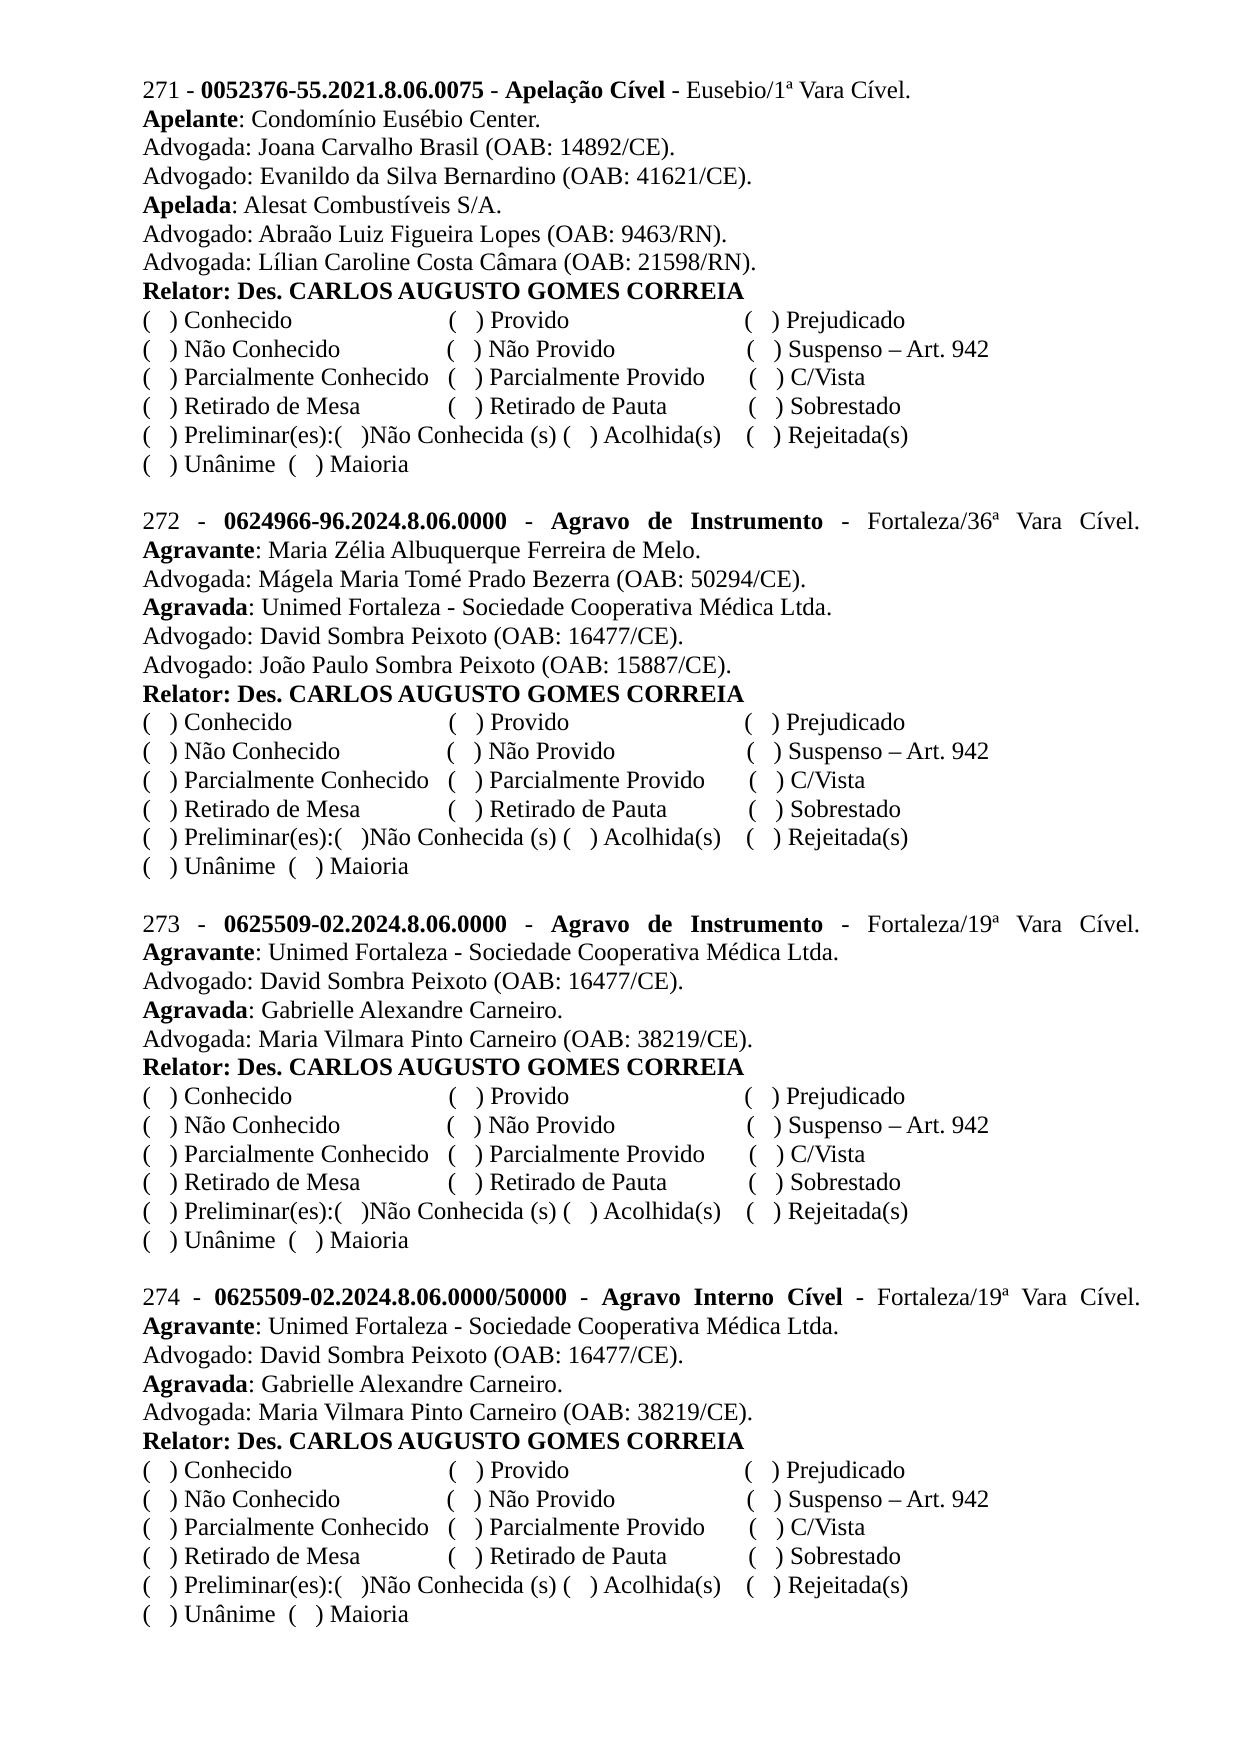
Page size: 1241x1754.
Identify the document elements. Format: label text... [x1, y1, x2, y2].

text Advogada: Lílian Caroline Costa Câmara (OAB: 21598/RN). [142, 247, 1141, 276]
text Advogado: David Sombra Peixoto (OAB: 16477/CE). [142, 1340, 1141, 1369]
text Relator: Des. CARLOS AUGUSTO GOMES CORREIA [142, 1052, 1141, 1081]
text 274 - 0625509-02.2024.8.06.0000/50000 - Agravo Interno Cível - Fortaleza/19ª Vara Cível. Agravante: Unimed Fortaleza - Sociedade Cooperativa Médica Ltda. [142, 1282, 1141, 1340]
text ( ) Conhecido ( ) Provido ( ) Prejudicado [142, 1455, 1141, 1484]
text Advogada: Maria Vilmara Pinto Carneiro (OAB: 38219/CE). [142, 1397, 1141, 1426]
text Relator: Des. CARLOS AUGUSTO GOMES CORREIA [142, 679, 1141, 707]
text Advogado: Evanildo da Silva Bernardino (OAB: 41621/CE). [142, 161, 1141, 190]
text Agravada: Unimed Fortaleza - Sociedade Cooperativa Médica Ltda. [142, 592, 1141, 621]
text ( ) Não Conhecido ( ) Não Provido ( ) Suspenso – Art. 942 [142, 1110, 1158, 1139]
text Advogado: David Sombra Peixoto (OAB: 16477/CE). [142, 966, 1141, 995]
text Agravada: Gabrielle Alexandre Carneiro. [142, 995, 1141, 1024]
text ( ) Unânime ( ) Maioria [142, 449, 1158, 477]
text 273 - 0625509-02.2024.8.06.0000 - Agravo de Instrumento - Fortaleza/19ª Vara Cível. Agravante: Unimed Fortaleza - Sociedade Cooperativa Médica Ltda. [142, 909, 1141, 966]
text ( ) Parcialmente Conhecido ( ) Parcialmente Provido ( ) C/Vista [142, 1139, 1158, 1167]
text Advogada: Joana Carvalho Brasil (OAB: 14892/CE). [142, 132, 1141, 161]
text Advogado: João Paulo Sombra Peixoto (OAB: 15887/CE). [142, 650, 1141, 679]
text Advogada: Mágela Maria Tomé Prado Bezerra (OAB: 50294/CE). [142, 564, 1141, 592]
text Advogado: Abraão Luiz Figueira Lopes (OAB: 9463/RN). [142, 219, 1141, 247]
text ( ) Preliminar(es):( )Não Conhecida (s) ( ) Acolhida(s) ( ) Rejeitada(s) [142, 1570, 1158, 1599]
text ( ) Preliminar(es):( )Não Conhecida (s) ( ) Acolhida(s) ( ) Rejeitada(s) [142, 822, 1158, 851]
text ( ) Parcialmente Conhecido ( ) Parcialmente Provido ( ) C/Vista [142, 362, 1158, 391]
text Relator: Des. CARLOS AUGUSTO GOMES CORREIA [142, 1426, 1141, 1455]
text 271 - 0052376-55.2021.8.06.0075 - Apelação Cível - Eusebio/1ª Vara Cível. [142, 75, 1141, 104]
text ( ) Unânime ( ) Maioria [142, 1599, 1158, 1627]
text Advogada: Maria Vilmara Pinto Carneiro (OAB: 38219/CE). [142, 1024, 1141, 1052]
text ( ) Conhecido ( ) Provido ( ) Prejudicado [142, 1081, 1141, 1110]
text ( ) Conhecido ( ) Provido ( ) Prejudicado [142, 707, 1141, 736]
text ( ) Retirado de Mesa ( ) Retirado de Pauta ( ) Sobrestado [142, 794, 1158, 822]
text ( ) Não Conhecido ( ) Não Provido ( ) Suspenso – Art. 942 [142, 736, 1158, 765]
text ( ) Unânime ( ) Maioria [142, 1225, 1158, 1254]
text ( ) Preliminar(es):( )Não Conhecida (s) ( ) Acolhida(s) ( ) Rejeitada(s) [142, 420, 1158, 449]
text ( ) Retirado de Mesa ( ) Retirado de Pauta ( ) Sobrestado [142, 1167, 1158, 1196]
text ( ) Parcialmente Conhecido ( ) Parcialmente Provido ( ) C/Vista [142, 1512, 1158, 1541]
text Relator: Des. CARLOS AUGUSTO GOMES CORREIA [142, 276, 1141, 305]
text ( ) Retirado de Mesa ( ) Retirado de Pauta ( ) Sobrestado [142, 1541, 1158, 1570]
text ( ) Parcialmente Conhecido ( ) Parcialmente Provido ( ) C/Vista [142, 765, 1158, 794]
text ( ) Não Conhecido ( ) Não Provido ( ) Suspenso – Art. 942 [142, 334, 1158, 362]
text 272 - 0624966-96.2024.8.06.0000 - Agravo de Instrumento - Fortaleza/36ª Vara Cível. Agravante: Maria Zélia Albuquerque Ferreira de Melo. [142, 506, 1141, 564]
text ( ) Unânime ( ) Maioria [142, 851, 1158, 880]
text Agravada: Gabrielle Alexandre Carneiro. [142, 1369, 1141, 1397]
text Advogado: David Sombra Peixoto (OAB: 16477/CE). [142, 621, 1141, 650]
text Apelante: Condomínio Eusébio Center. [142, 104, 1141, 132]
text ( ) Preliminar(es):( )Não Conhecida (s) ( ) Acolhida(s) ( ) Rejeitada(s) [142, 1196, 1158, 1225]
text ( ) Conhecido ( ) Provido ( ) Prejudicado [142, 305, 1141, 334]
text ( ) Não Conhecido ( ) Não Provido ( ) Suspenso – Art. 942 [142, 1484, 1158, 1512]
text ( ) Retirado de Mesa ( ) Retirado de Pauta ( ) Sobrestado [142, 391, 1158, 420]
text Apelada: Alesat Combustíveis S/A. [142, 190, 1141, 219]
